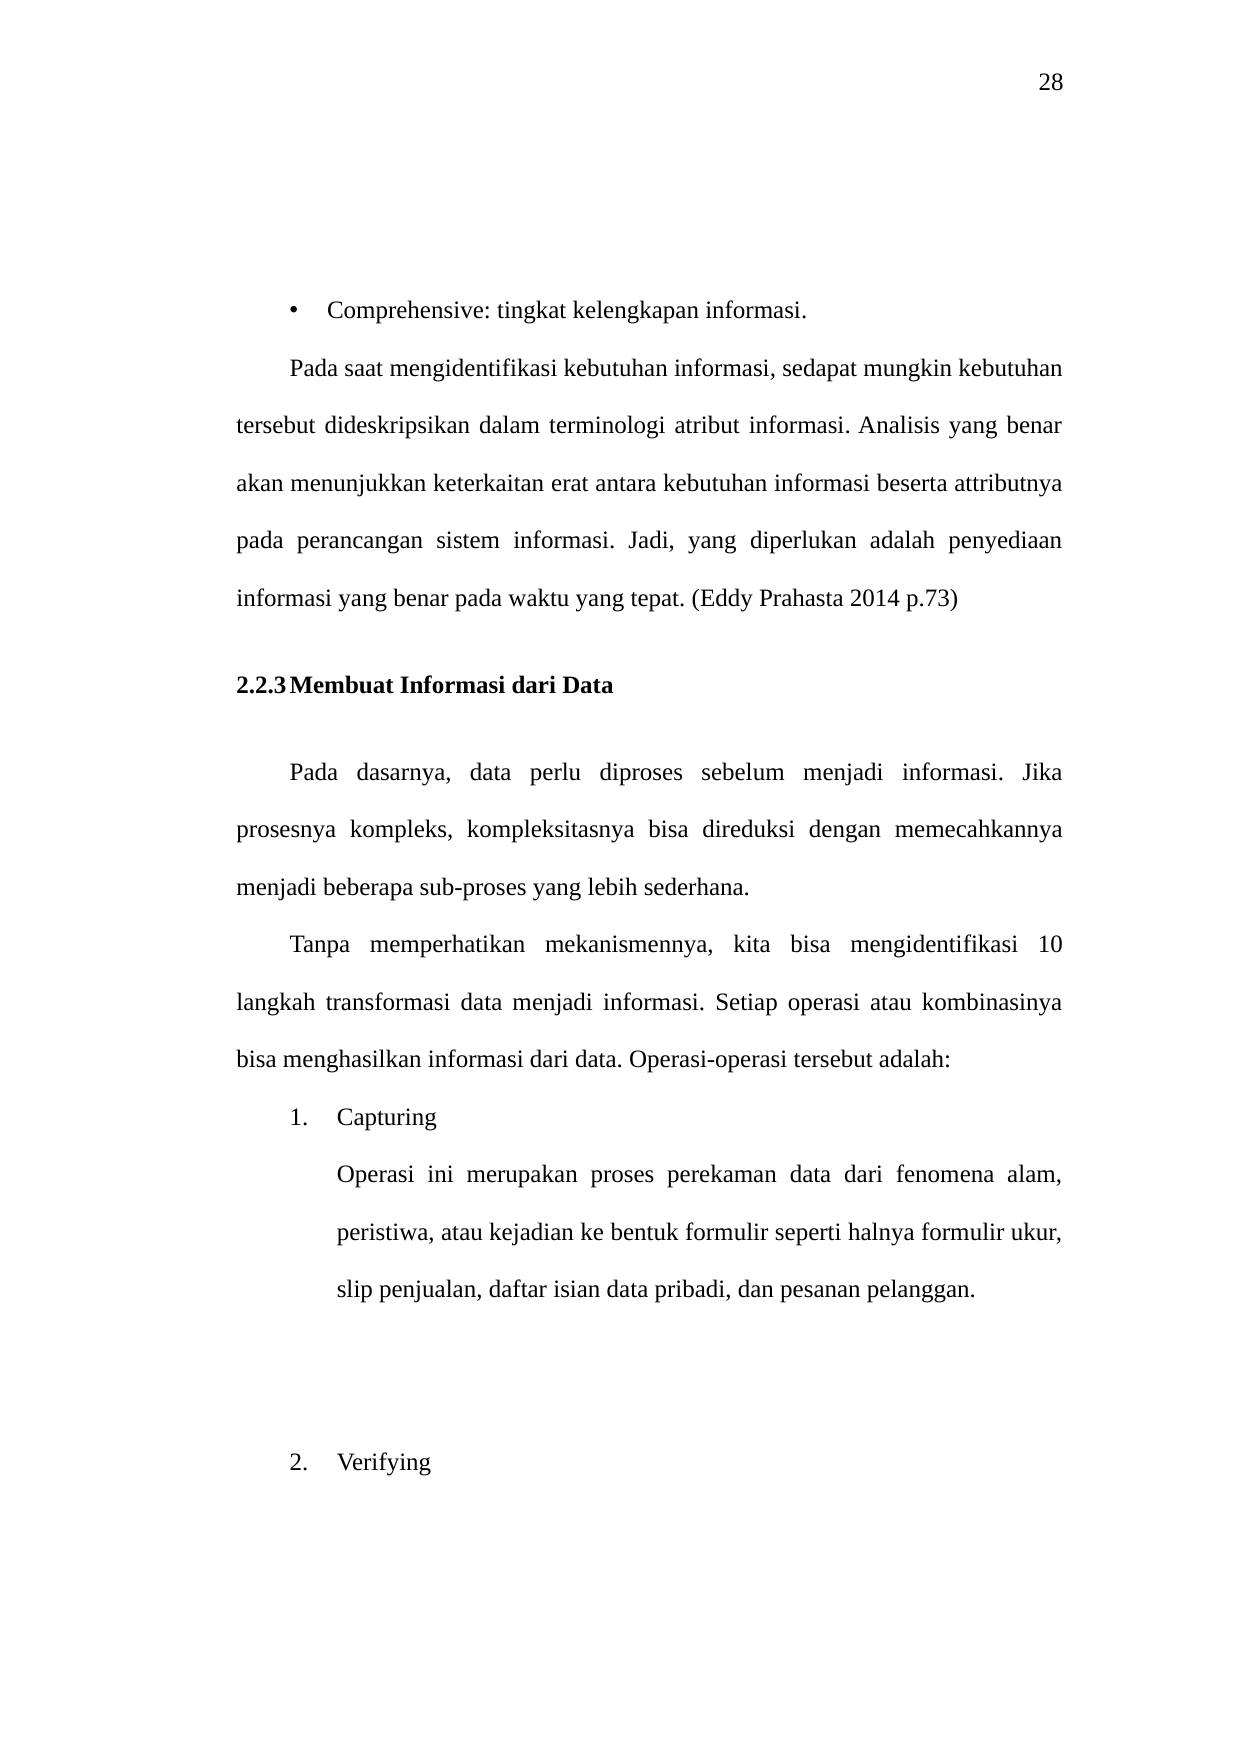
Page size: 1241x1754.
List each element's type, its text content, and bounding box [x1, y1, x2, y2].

list Comprehensive: tingkat kelengkapan informasi. [289, 295, 1063, 324]
text Pada dasarnya, data perlu diproses sebelum menjadi informasi. Jika prosesnya kompleks, kompleksitasnya bisa direduksi dengan memecahkannya menjadi beberapa sub-proses yang lebih sederhana. [236, 757, 1063, 901]
text Tanpa memperhatikan mekanismennya, kita bisa mengidentifikasi 10 langkah transformasi data menjadi informasi. Setiap operasi atau kombinasinya bisa menghasilkan informasi dari data. Operasi-operasi tersebut adalah: [236, 929, 1063, 1073]
list Verifying [289, 1447, 1063, 1476]
list Capturing [289, 1102, 1063, 1131]
text Pada saat mengidentifikasi kebutuhan informasi, sedapat mungkin kebutuhan tersebut dideskripsikan dalam terminologi atribut informasi. Analisis yang benar akan menunjukkan keterkaitan erat antara kebutuhan informasi beserta attributnya pada perancangan sistem informasi. Jadi, yang diperlukan adalah penyediaan informasi yang benar pada waktu yang tepat. (Eddy Prahasta 2014 p.73) [236, 353, 1063, 612]
list Operasi ini merupakan proses perekaman data dari fenomena alam, peristiwa, atau kejadian ke bentuk formulir seperti halnya formulir ukur, slip penjualan, daftar isian data pribadi, dan pesanan pelanggan. [289, 1159, 1063, 1303]
subtitle 2.2.3 Membuat Informasi dari Data [236, 670, 1063, 698]
